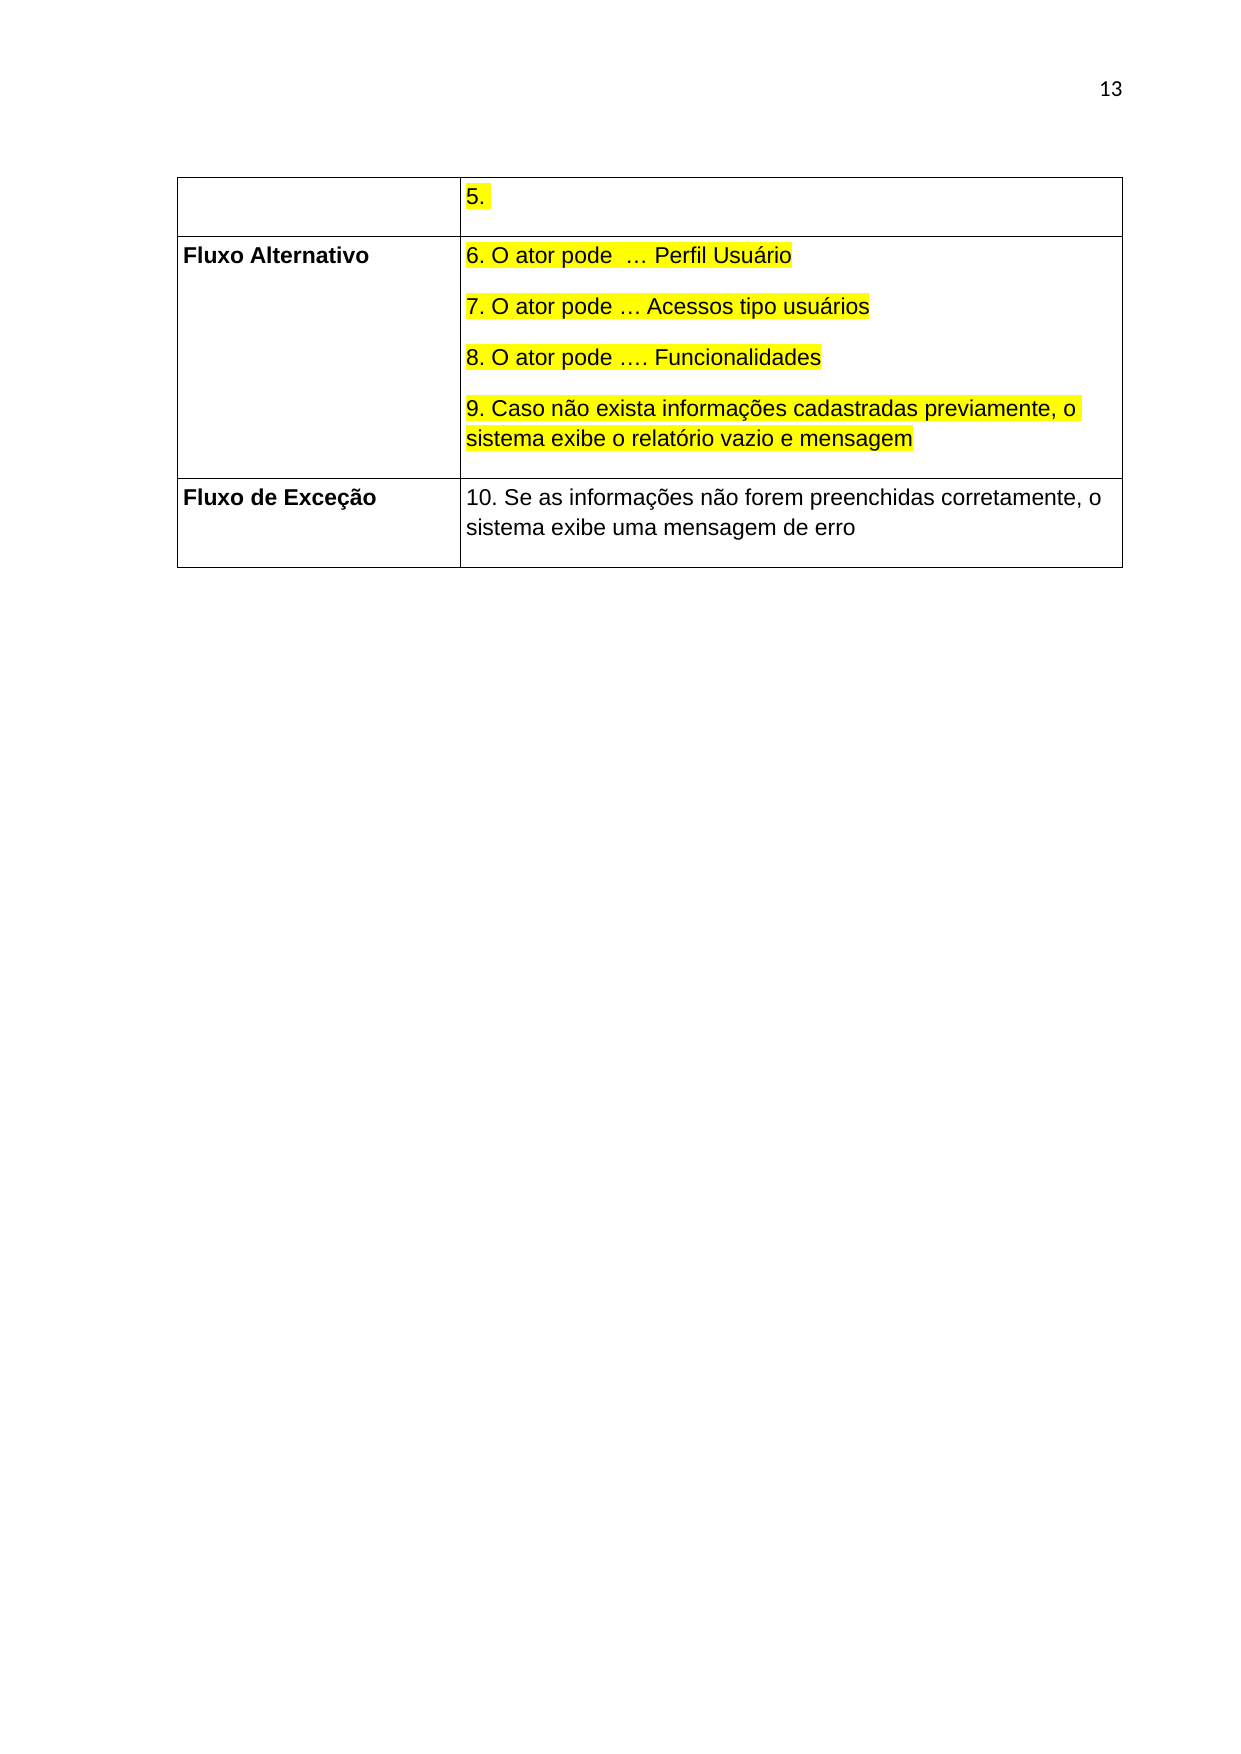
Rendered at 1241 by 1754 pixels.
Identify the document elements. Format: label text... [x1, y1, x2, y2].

table_cell 6. O ator pode … Perfil Usuário 7. O ator pode … Acessos tipo usuários 8. O ator pode …. Funcionalidades 9. Caso não exista informações cadastradas previamente, o sistema exibe o relatório vazio e mensagem [461, 237, 1122, 478]
table_cell Fluxo Alternativo [178, 237, 460, 478]
table_cell Fluxo de Exceção [178, 479, 460, 567]
table_cell [178, 178, 460, 236]
table_cell 10. Se as informações não forem preenchidas corretamente, o sistema exibe uma mensagem de erro [461, 479, 1122, 567]
table_cell 5. [461, 178, 1122, 236]
